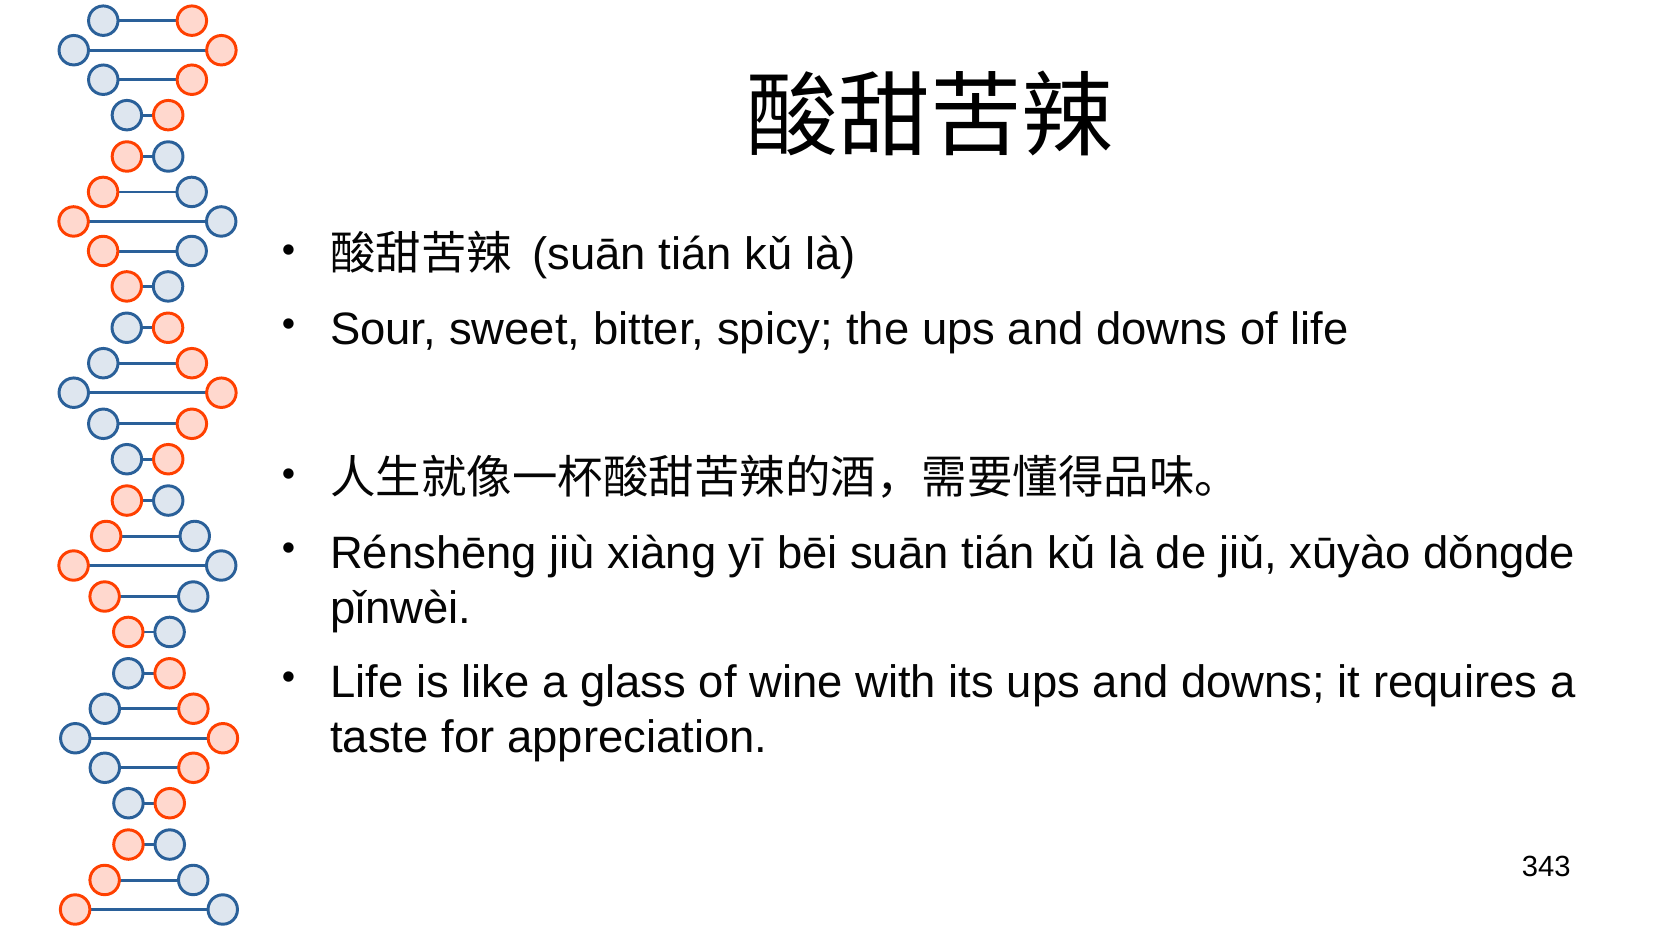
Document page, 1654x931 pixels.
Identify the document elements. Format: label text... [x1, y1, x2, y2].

list 酸甜苦辣 (suān tián kǔ là) Sour, sweet, bitter, spicy; the ups and downs of life 人生就像一杯酸甜苦辣的酒，需要懂得品味。 Rénshēng jiù xiàng yī bēi suān tián kǔ là de jiǔ, xūyào dǒngde pǐnwèi. Life is like a glass of wine with its ups and downs; it requires a taste for appreciation. [265, 224, 1595, 764]
title 酸甜苦辣 [265, 35, 1595, 189]
